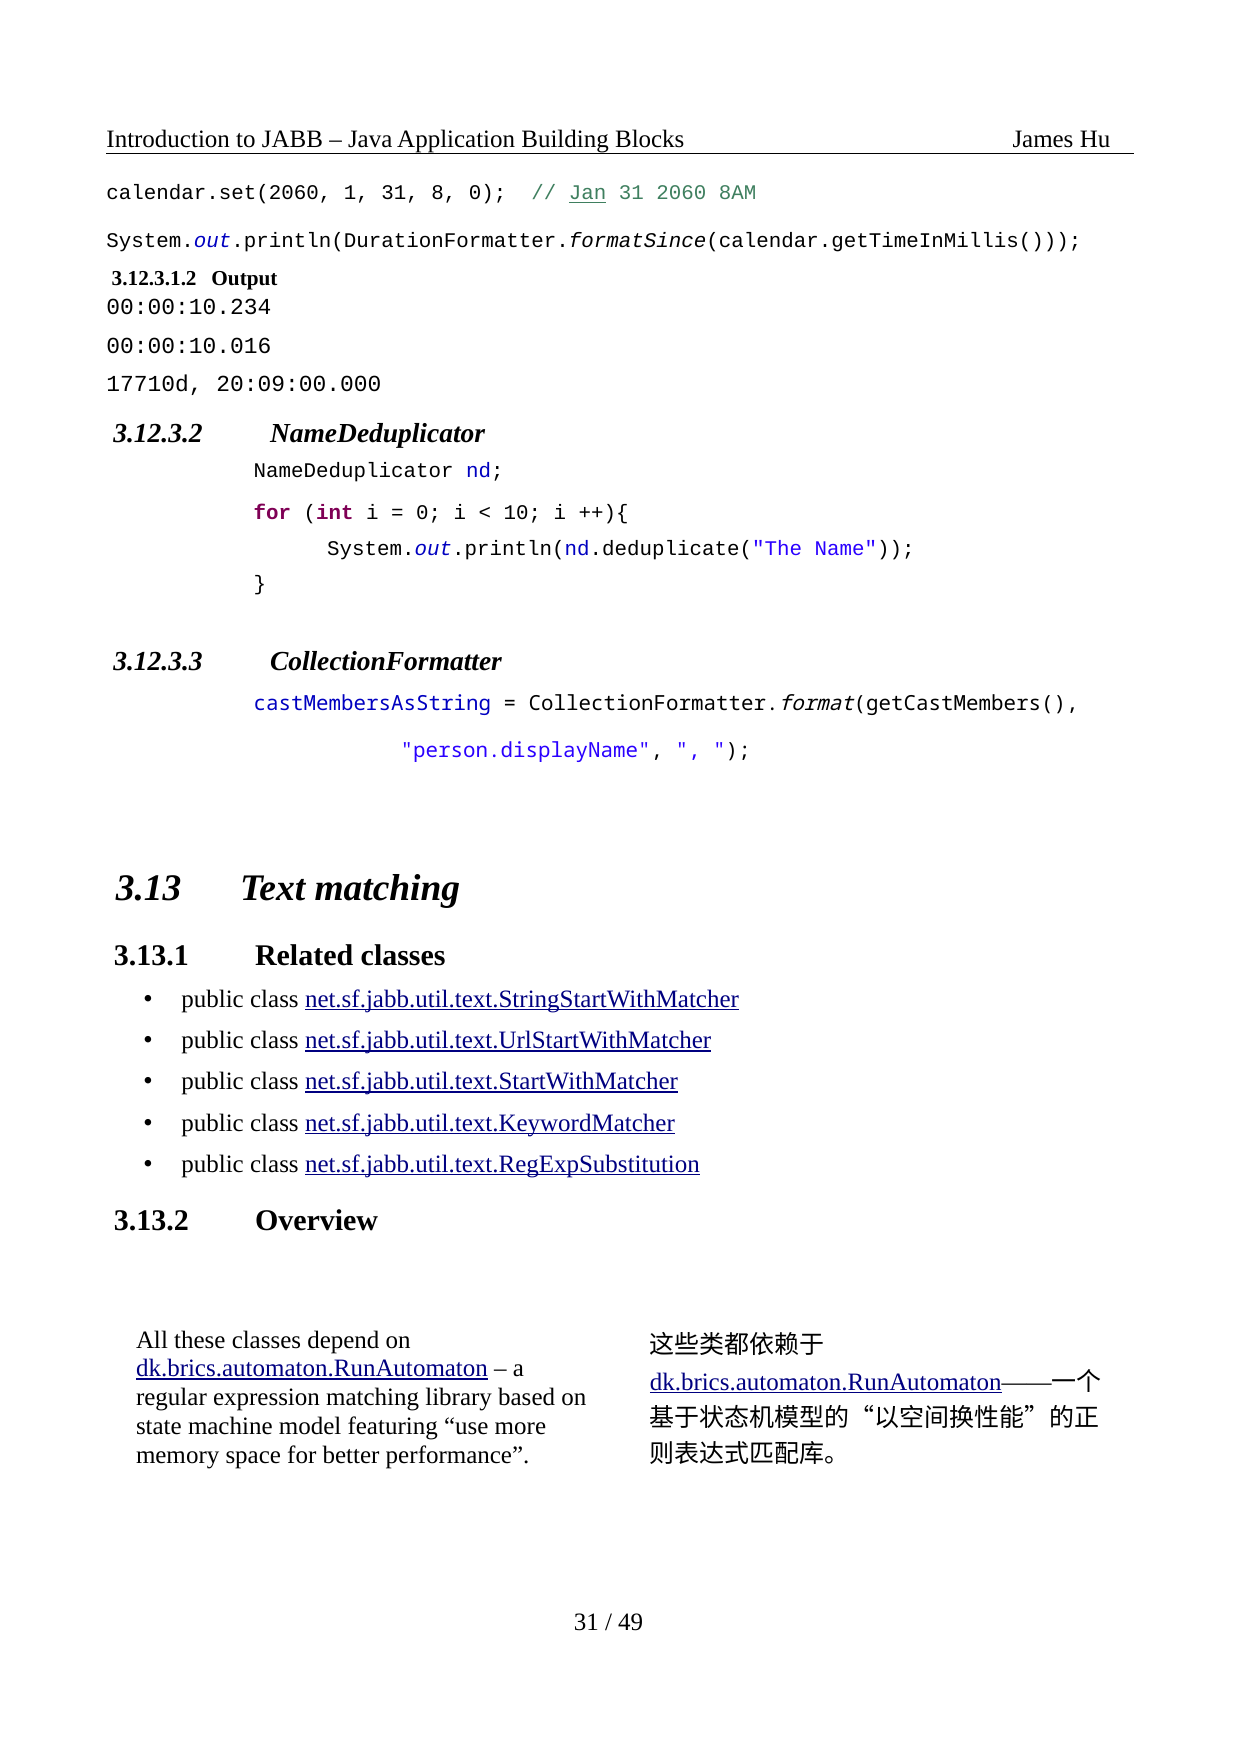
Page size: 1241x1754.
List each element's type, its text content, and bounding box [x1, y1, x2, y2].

text castMembersAsString = CollectionFormatter.format(getCastMembers(), [106, 688, 1134, 717]
list public class net.sf.jabb.util.text.UrlStartWithMatcher [144, 1025, 1134, 1054]
text 00:00:10.234 [106, 296, 1134, 322]
text for (int i = 0; i < 10; i ++){ [106, 502, 1134, 526]
text } [106, 573, 1134, 597]
table_header All these classes depend on dk.brics.automaton.RunAutomaton – a regular expression matching library based on state machine model featuring “use more memory space for better performance”. [106, 1289, 620, 1505]
list public class net.sf.jabb.util.text.RegExpSubstitution [144, 1149, 1134, 1178]
text calendar.set(2060, 1, 31, 8, 0); // Jan 31 2060 8AM System.out.println(DurationFormatter.formatSince(calendar.getTimeInMillis())); [106, 182, 1134, 253]
list public class net.sf.jabb.util.text.StartWithMatcher [144, 1066, 1134, 1095]
subtitle CollectionFormatter [106, 645, 1134, 677]
text 00:00:10.016 [106, 334, 1134, 360]
list public class net.sf.jabb.util.text.StringStartWithMatcher [144, 984, 1134, 1013]
text System.out.println(nd.deduplicate("The Name")); [106, 538, 1134, 562]
text "person.displayName", ", "); [106, 736, 1134, 764]
text 17710d, 20:09:00.000 [106, 372, 1134, 398]
subtitle Related classes [106, 938, 1134, 972]
subtitle Text matching [106, 865, 1134, 908]
subtitle Output [106, 265, 1134, 290]
text NameDeduplicator nd; [106, 460, 1134, 484]
subtitle NameDeduplicator [106, 417, 1134, 448]
table_header 这些类都依赖于dk.brics.automaton.RunAutomaton——一个基于状态机模型的“以空间换性能”的正则表达式匹配库。 [620, 1289, 1134, 1505]
subtitle Overview [106, 1202, 1134, 1236]
list public class net.sf.jabb.util.text.KeywordMatcher [144, 1108, 1134, 1136]
